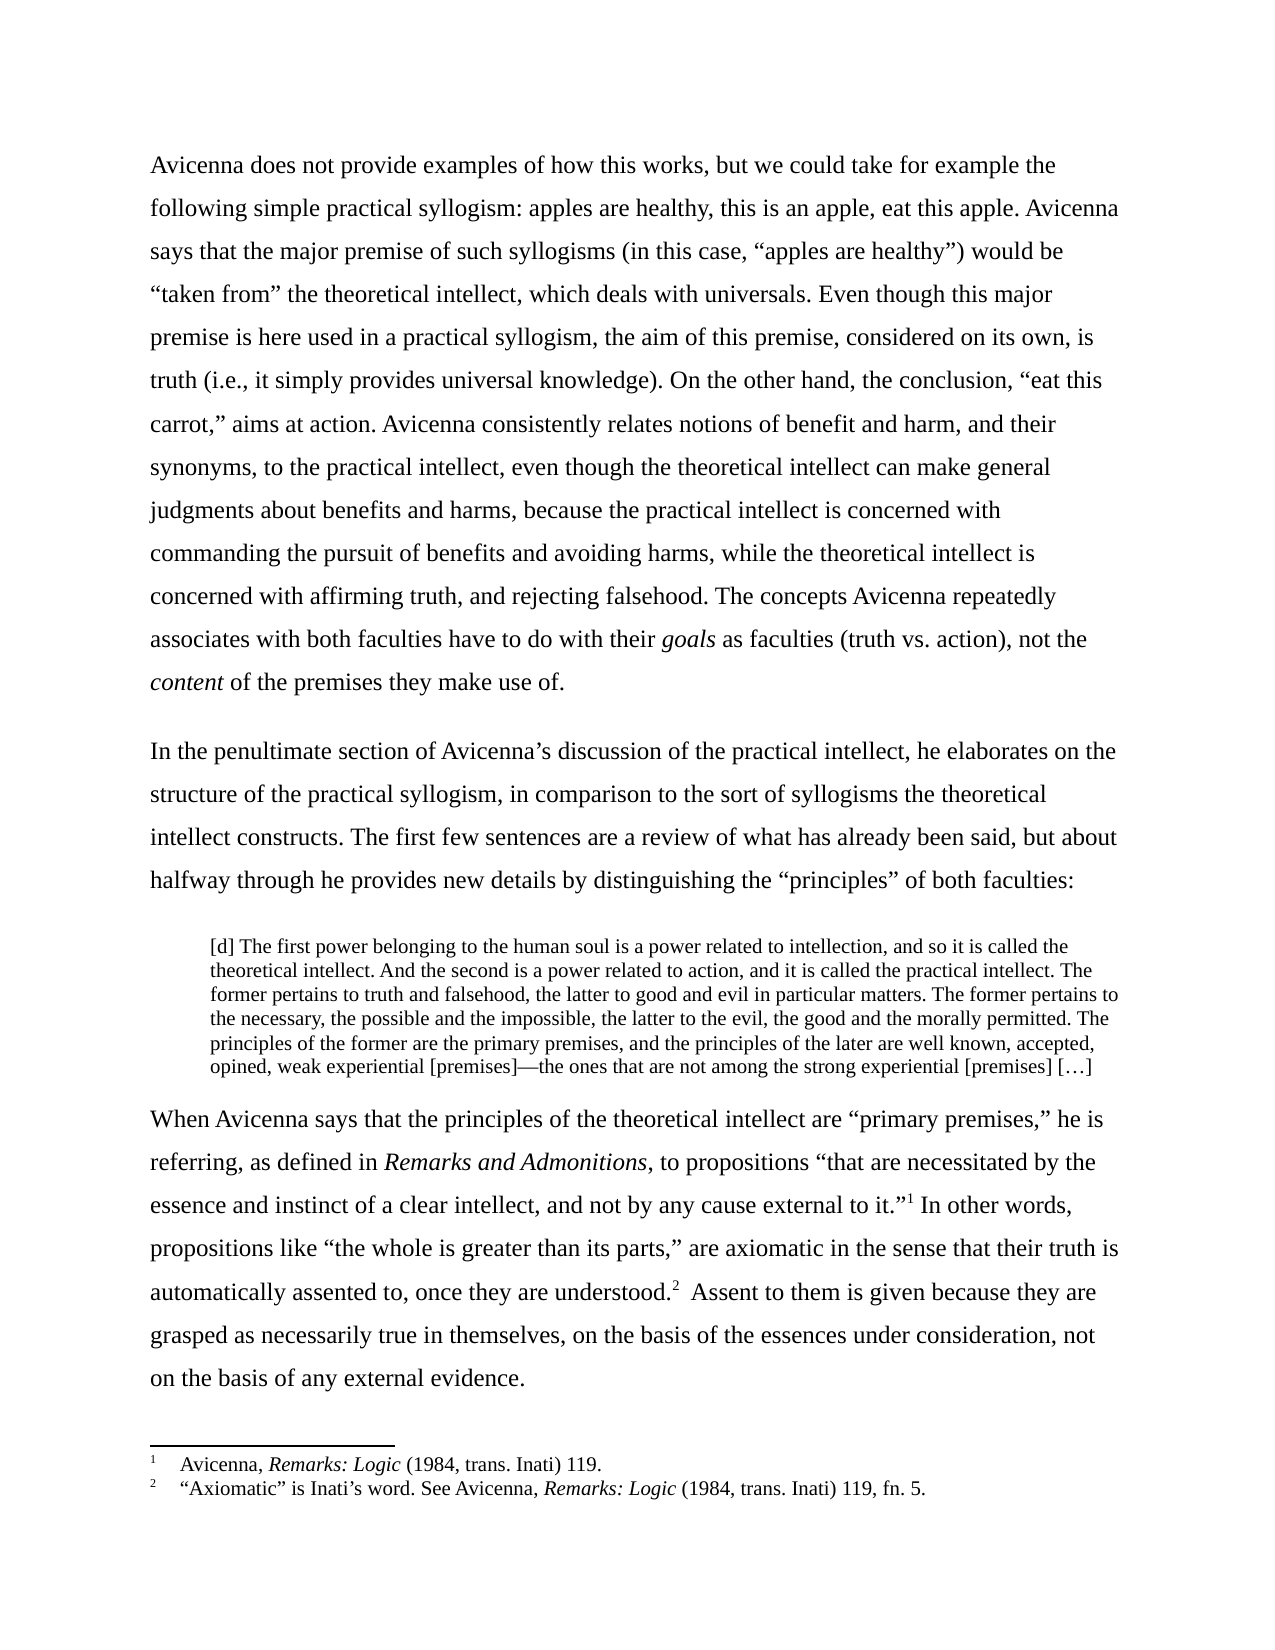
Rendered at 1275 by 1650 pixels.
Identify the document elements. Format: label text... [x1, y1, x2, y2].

text When Avicenna says that the principles of the theoretical intellect are “primary premises,” he is referring, as defined in Remarks and Admonitions, to propositions “that are necessitated by the essence and instinct of a clear intellect, and not by any cause external to it.” In other words, propositions like “the whole is greater than its parts,” are axiomatic in the sense that their truth is automatically assented to, once they are understood. Assent to them is given because they are grasped as necessarily true in themselves, on the basis of the essences under consideration, not on the basis of any external evidence. [150, 1104, 1125, 1392]
text [d] The first power belonging to the human soul is a power related to intellection, and so it is called the theoretical intellect. And the second is a power related to action, and it is called the practical intellect. The former pertains to truth and falsehood, the latter to good and evil in particular matters. The former pertains to the necessary, the possible and the impossible, the latter to the evil, the good and the morally permitted. The principles of the former are the primary premises, and the principles of the later are well known, accepted, opined, weak experiential [premises]—the ones that are not among the strong experiential [premises] […] [210, 934, 1125, 1078]
text In the penultimate section of Avicenna’s discussion of the practical intellect, he elaborates on the structure of the practical syllogism, in comparison to the sort of syllogisms the theoretical intellect constructs. The first few sentences are a review of what has already been said, but about halfway through he provides new details by distinguishing the “principles” of both faculties: [150, 736, 1125, 894]
text Avicenna, Remarks: Logic (1984, trans. Inati) 119. [150, 1452, 1125, 1476]
text Avicenna does not provide examples of how this works, but we could take for example the following simple practical syllogism: apples are healthy, this is an apple, eat this apple. Avicenna says that the major premise of such syllogisms (in this case, “apples are healthy”) would be “taken from” the theoretical intellect, which deals with universals. Even though this major premise is here used in a practical syllogism, the aim of this premise, considered on its own, is truth (i.e., it simply provides universal knowledge). On the other hand, the conclusion, “eat this carrot,” aims at action. Avicenna consistently relates notions of benefit and harm, and their synonyms, to the practical intellect, even though the theoretical intellect can make general judgments about benefits and harms, because the practical intellect is concerned with commanding the pursuit of benefits and avoiding harms, while the theoretical intellect is concerned with affirming truth, and rejecting falsehood. The concepts Avicenna repeatedly associates with both faculties have to do with their goals as faculties (truth vs. action), not the content of the premises they make use of. [150, 150, 1125, 696]
text “Axiomatic” is Inati’s word. See Avicenna, Remarks: Logic (1984, trans. Inati) 119, fn. 5. [150, 1476, 1125, 1500]
